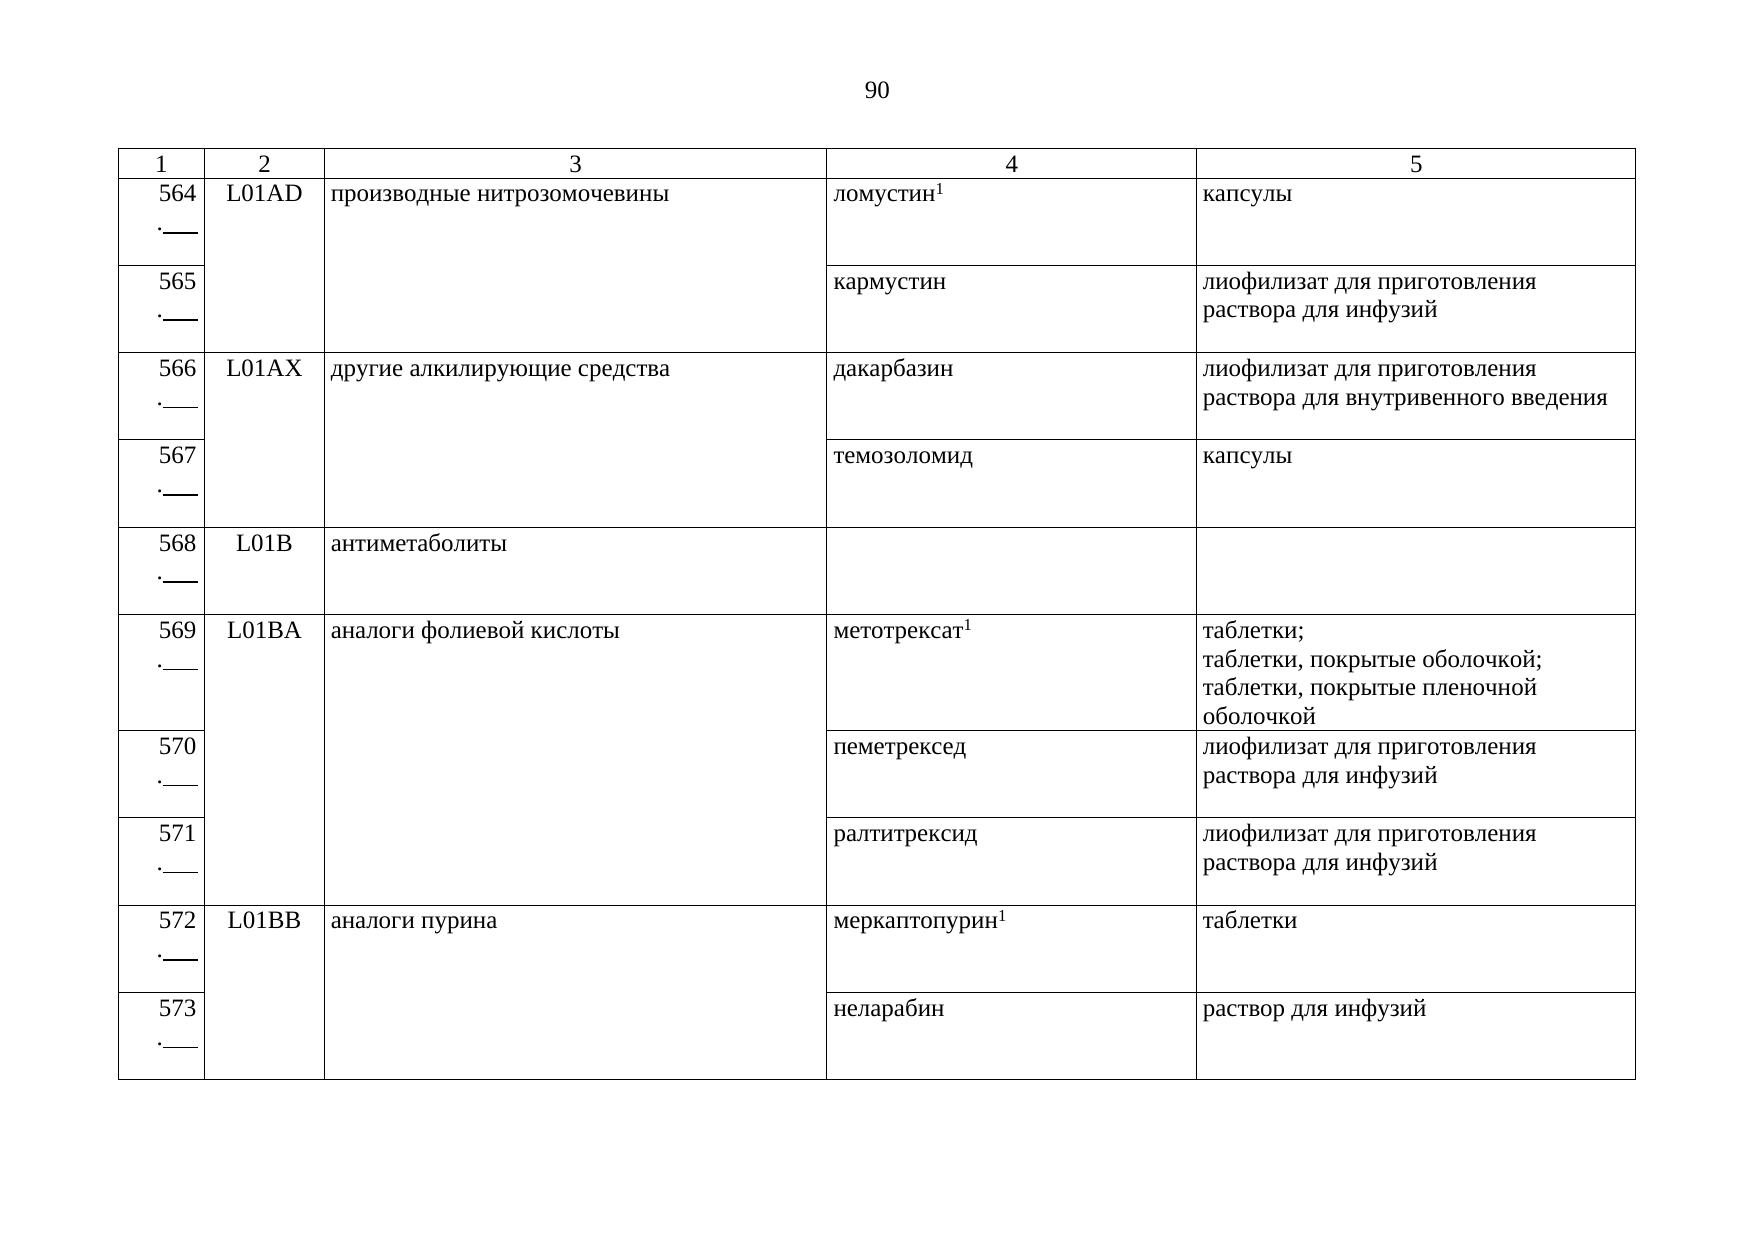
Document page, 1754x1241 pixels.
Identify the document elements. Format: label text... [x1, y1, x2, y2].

table_cell лиофилизат для приготовления раствора для внутривенного введения [1197, 353, 1635, 439]
table_cell пеметрексед [827, 731, 1196, 817]
table_cell аналоги пурина [325, 906, 826, 1079]
table_cell неларабин [827, 993, 1196, 1079]
table_cell метотрексат1 [827, 615, 1196, 730]
table_cell ралтитрексид [827, 818, 1196, 904]
table_cell [119, 179, 204, 265]
table_cell L01B [205, 528, 324, 614]
table_cell антиметаболиты [325, 528, 826, 614]
table_cell другие алкилирующие средства [325, 353, 826, 527]
table_cell L01BB [205, 906, 324, 1079]
table_cell [827, 528, 1196, 614]
table_cell [119, 993, 204, 1079]
table_header 2 [205, 149, 324, 177]
table_cell аналоги фолиевой кислоты [325, 615, 826, 904]
table_cell меркаптопурин1 [827, 906, 1196, 992]
table_cell кармустин [827, 266, 1196, 352]
table_cell [119, 615, 204, 730]
table_header 1 [119, 149, 204, 177]
table_cell [119, 906, 204, 992]
table_cell темозоломид [827, 440, 1196, 527]
table_cell таблетки; таблетки, покрытые оболочкой; таблетки, покрытые пленочной оболочкой [1197, 615, 1635, 730]
table_cell лиофилизат для приготовления раствора для инфузий [1197, 266, 1635, 352]
table_cell капсулы [1197, 179, 1635, 265]
table_cell таблетки [1197, 906, 1635, 992]
table_cell лиофилизат для приготовления раствора для инфузий [1197, 818, 1635, 904]
table_cell [1197, 528, 1635, 614]
table_header 4 [827, 149, 1196, 177]
table_cell [119, 353, 204, 439]
table_cell ломустин1 [827, 179, 1196, 265]
table_cell L01BA [205, 615, 324, 904]
table_cell [119, 266, 204, 352]
table_cell производные нитрозомочевины [325, 179, 826, 352]
table_cell дакарбазин [827, 353, 1196, 439]
table_cell [119, 528, 204, 614]
table_header 3 [325, 149, 826, 177]
table_cell капсулы [1197, 440, 1635, 527]
table_cell [119, 818, 204, 904]
table_header 5 [1197, 149, 1635, 177]
table_cell лиофилизат для приготовления раствора для инфузий [1197, 731, 1635, 817]
table_cell [119, 440, 204, 527]
table_cell [119, 731, 204, 817]
table_cell L01AD [205, 179, 324, 352]
table_cell раствор для инфузий [1197, 993, 1635, 1079]
table_cell L01AX [205, 353, 324, 527]
